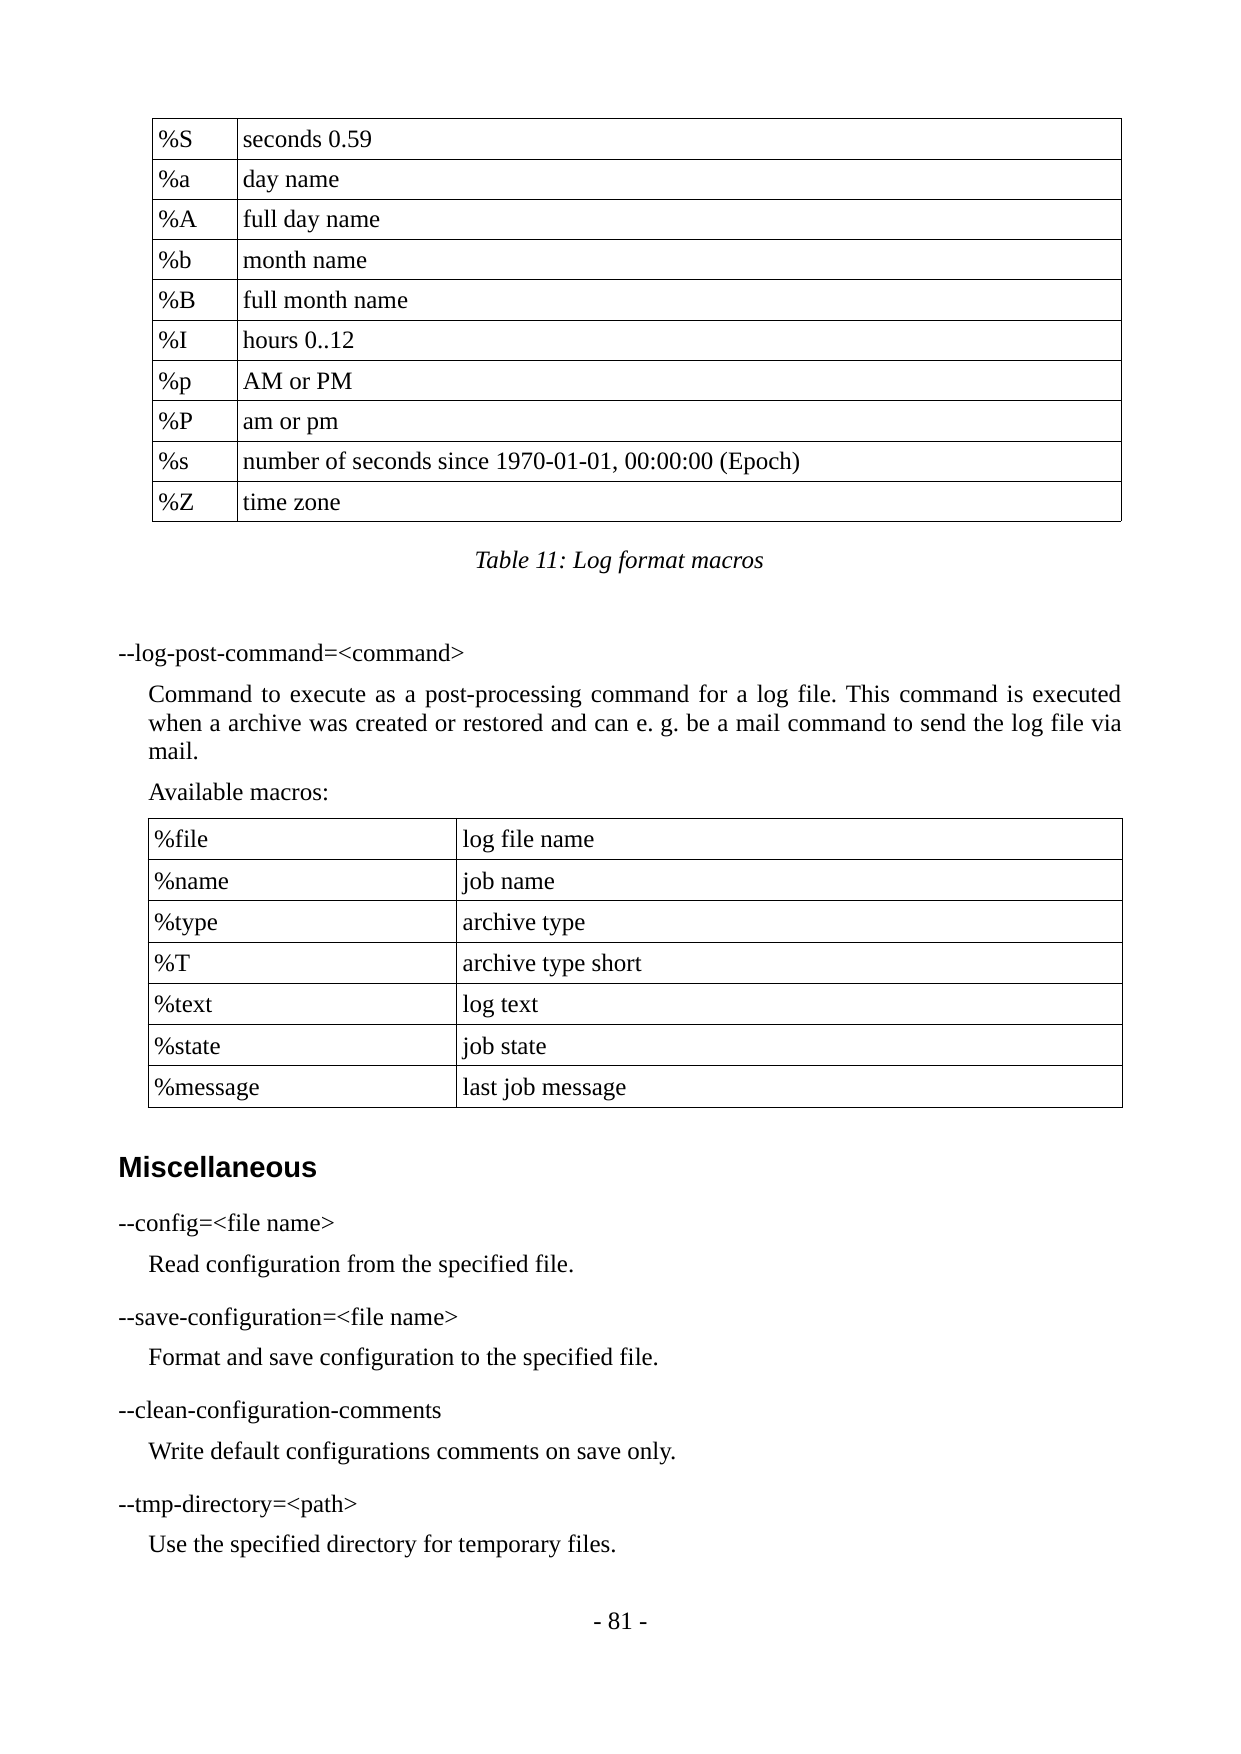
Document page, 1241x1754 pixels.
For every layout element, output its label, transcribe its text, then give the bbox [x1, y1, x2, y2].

table_cell %name [149, 860, 456, 900]
text Table 11: Log format macros [118, 545, 1122, 574]
table_cell am or pm [238, 401, 1121, 441]
table_header %file [149, 819, 456, 859]
table_cell %I [153, 321, 237, 360]
title --config=<file name> [118, 1208, 1122, 1237]
table_cell archive type short [457, 943, 1122, 983]
table_cell job name [457, 860, 1122, 900]
table_cell time zone [238, 482, 1121, 521]
table_cell last job message [457, 1066, 1122, 1107]
text Use the specified directory for temporary files. [148, 1529, 1122, 1558]
table_cell AM or PM [238, 361, 1121, 400]
text Read configuration from the specified file. [148, 1249, 1122, 1278]
table_cell %s [153, 442, 237, 481]
table_header log file name [457, 819, 1122, 859]
title --log-post-command=<command> [118, 638, 1122, 667]
table_cell %a [153, 160, 237, 199]
text Available macros: [148, 777, 1122, 806]
table_cell day name [238, 160, 1121, 199]
table_cell %Z [153, 482, 237, 521]
table_cell seconds 0.59 [238, 119, 1121, 158]
table_cell %P [153, 401, 237, 441]
table_cell %type [149, 901, 456, 942]
text Command to execute as a post-processing command for a log file. This command is executed when a archive was created or restored and can e. g. be a mail command to send the log file via mail. [148, 679, 1122, 765]
table_cell %T [149, 943, 456, 983]
table_cell job state [457, 1025, 1122, 1065]
table_cell number of seconds since 1970-01-01, 00:00:00 (Epoch) [238, 442, 1121, 481]
table_cell %state [149, 1025, 456, 1065]
title --save-configuration=<file name> [118, 1302, 1122, 1331]
table_cell full day name [238, 200, 1121, 239]
subtitle Miscellaneous [118, 1150, 1122, 1184]
table_cell %p [153, 361, 237, 400]
table_cell hours 0..12 [238, 321, 1121, 360]
text Write default configurations comments on save only. [148, 1436, 1122, 1465]
table_cell %b [153, 240, 237, 279]
table_cell archive type [457, 901, 1122, 942]
table_cell %B [153, 280, 237, 320]
title --clean-configuration-comments [118, 1395, 1122, 1424]
table_cell %text [149, 984, 456, 1024]
text Format and save configuration to the specified file. [148, 1342, 1122, 1371]
table_cell %message [149, 1066, 456, 1107]
table_cell %A [153, 200, 237, 239]
table_cell full month name [238, 280, 1121, 320]
table_cell %S [153, 119, 237, 158]
title --tmp-directory=<path> [118, 1489, 1122, 1517]
table_cell month name [238, 240, 1121, 279]
table_cell log text [457, 984, 1122, 1024]
